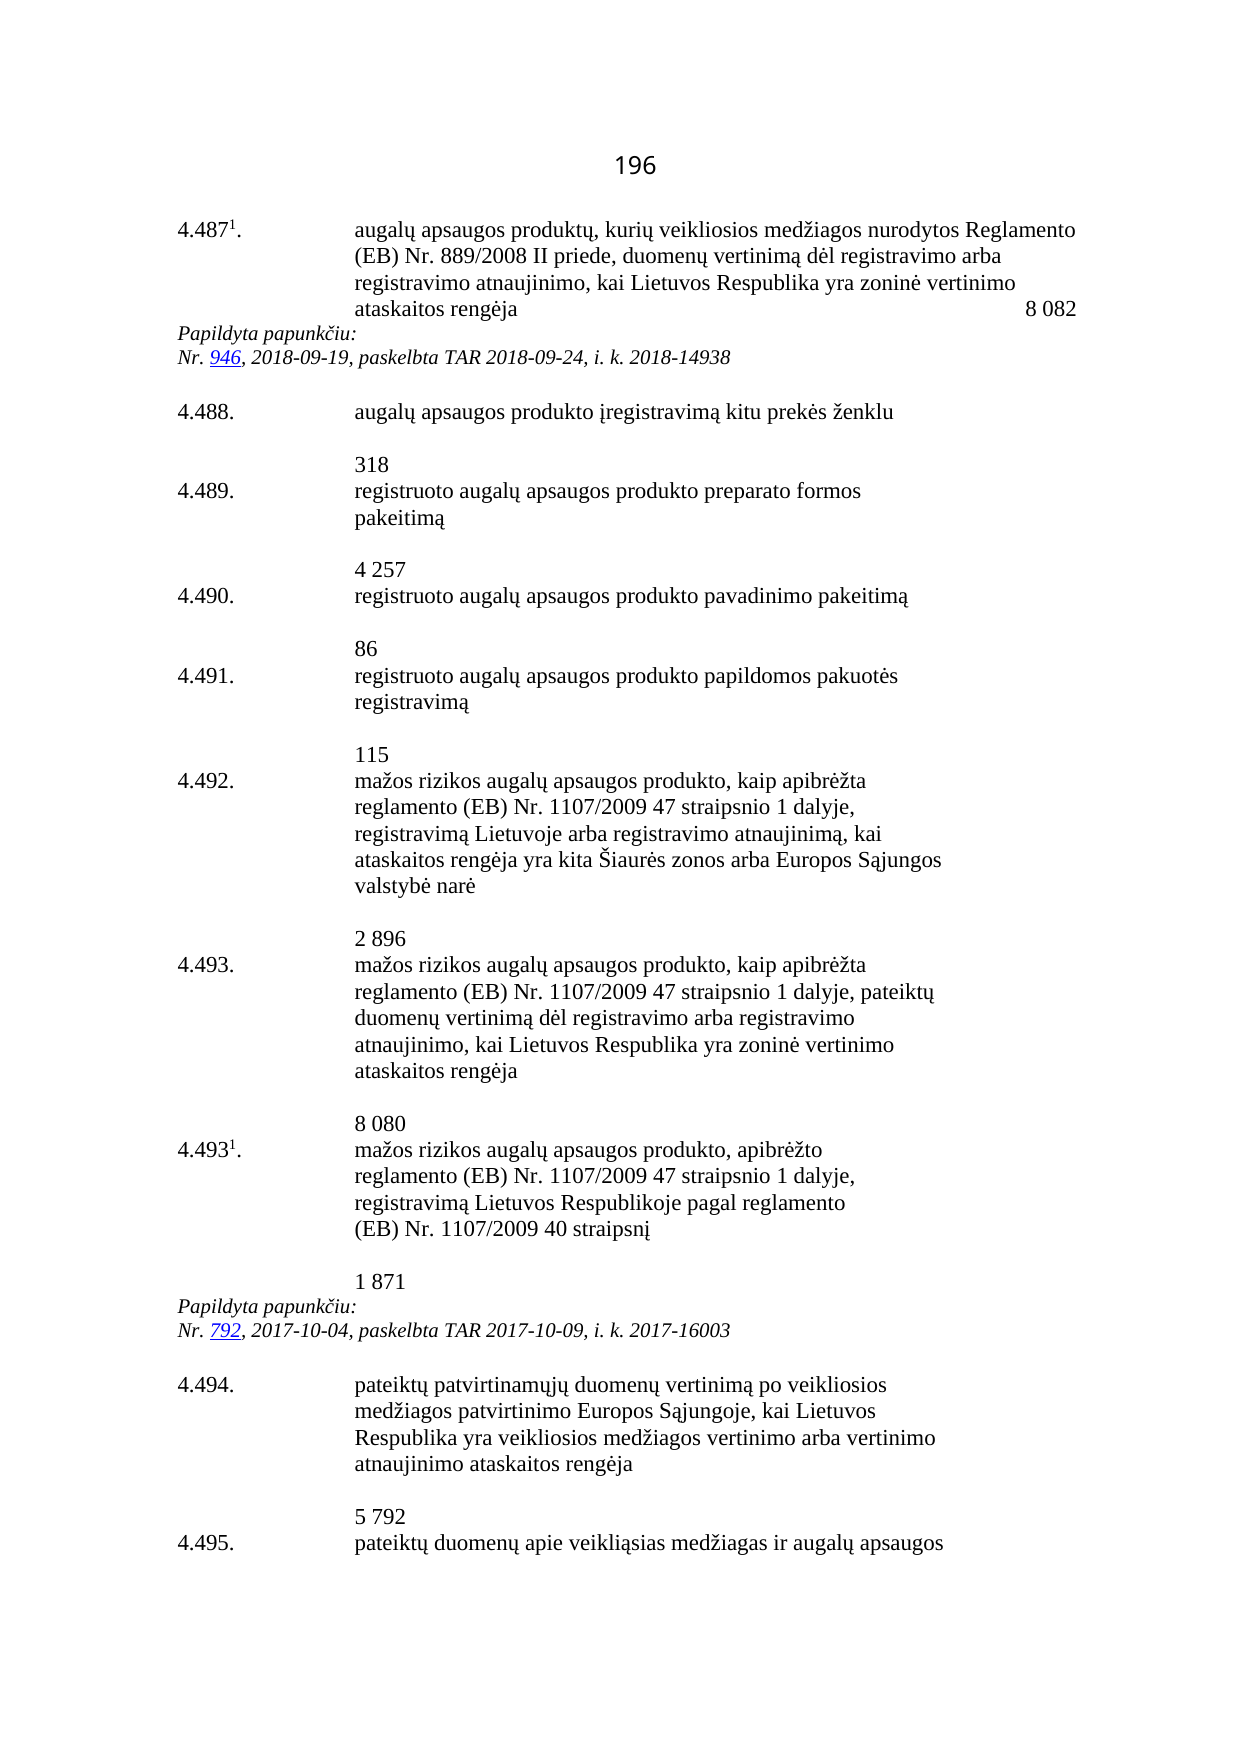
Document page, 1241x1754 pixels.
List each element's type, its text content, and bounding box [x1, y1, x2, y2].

text registravimą Lietuvoje arba registravimo atnaujinimą, kai [354, 820, 945, 846]
text registravimą 115 [354, 688, 945, 767]
text (EB) Nr. 1107/2009 40 straipsnį 1 871 [354, 1215, 945, 1294]
text Papildyta papunkčiu: [177, 321, 1093, 345]
text 4.4871. augalų apsaugos produktų, kurių veikliosios medžiagos nurodytos Reglamento (EB) Nr. 889/2008 II priede, duomenų vertinimą dėl registravimo arba registravimo atnaujinimo, kai Lietuvos Respublika yra zoninė vertinimo ataskaitos rengėja 8 082 [177, 216, 1093, 321]
text registravimą Lietuvos Respublikoje pagal reglamento [354, 1189, 945, 1215]
text 4.488. augalų apsaugos produkto įregistravimą kitu prekės ženklu 318 [177, 398, 945, 477]
text atnaujinimo ataskaitos rengėja 5 792 [354, 1450, 945, 1529]
text valstybė narė 2 896 [354, 872, 945, 952]
text Nr. 792, 2017-10-04, paskelbta TAR 2017-10-09, i. k. 2017-16003 [177, 1318, 1093, 1342]
text Nr. 946, 2018-09-19, paskelbta TAR 2018-09-24, i. k. 2018-14938 [177, 345, 1093, 369]
text ataskaitos rengėja yra kita Šiaurės zonos arba Europos Sąjungos [354, 846, 945, 872]
text ataskaitos rengėja 8 080 [354, 1057, 945, 1136]
text 4.495. pateiktų duomenų apie veikliąsias medžiagas ir augalų apsaugos [177, 1529, 945, 1556]
text Papildyta papunkčiu: [177, 1294, 1093, 1318]
text atnaujinimo, kai Lietuvos Respublika yra zoninė vertinimo [354, 1031, 945, 1057]
text 4.4931. mažos rizikos augalų apsaugos produkto, apibrėžto [177, 1136, 945, 1162]
text 4.491. registruoto augalų apsaugos produkto papildomos pakuotės [177, 662, 945, 688]
text 4.489. registruoto augalų apsaugos produkto preparato formos pakeitimą 4 257 [177, 477, 945, 583]
text 4.492. mažos rizikos augalų apsaugos produkto, kaip apibrėžta [177, 767, 945, 793]
text reglamento (EB) Nr. 1107/2009 47 straipsnio 1 dalyje, pateiktų [354, 978, 945, 1004]
text 4.490. registruoto augalų apsaugos produkto pavadinimo pakeitimą 86 [177, 583, 945, 662]
text medžiagos patvirtinimo Europos Sąjungoje, kai Lietuvos [354, 1397, 945, 1424]
text Respublika yra veikliosios medžiagos vertinimo arba vertinimo [354, 1424, 945, 1450]
text duomenų vertinimą dėl registravimo arba registravimo [354, 1004, 945, 1031]
text 4.493. mažos rizikos augalų apsaugos produkto, kaip apibrėžta [177, 952, 945, 978]
text reglamento (EB) Nr. 1107/2009 47 straipsnio 1 dalyje, [354, 793, 945, 820]
text reglamento (EB) Nr. 1107/2009 47 straipsnio 1 dalyje, [354, 1162, 945, 1189]
text 4.494. pateiktų patvirtinamųjų duomenų vertinimą po veikliosios [177, 1371, 945, 1397]
